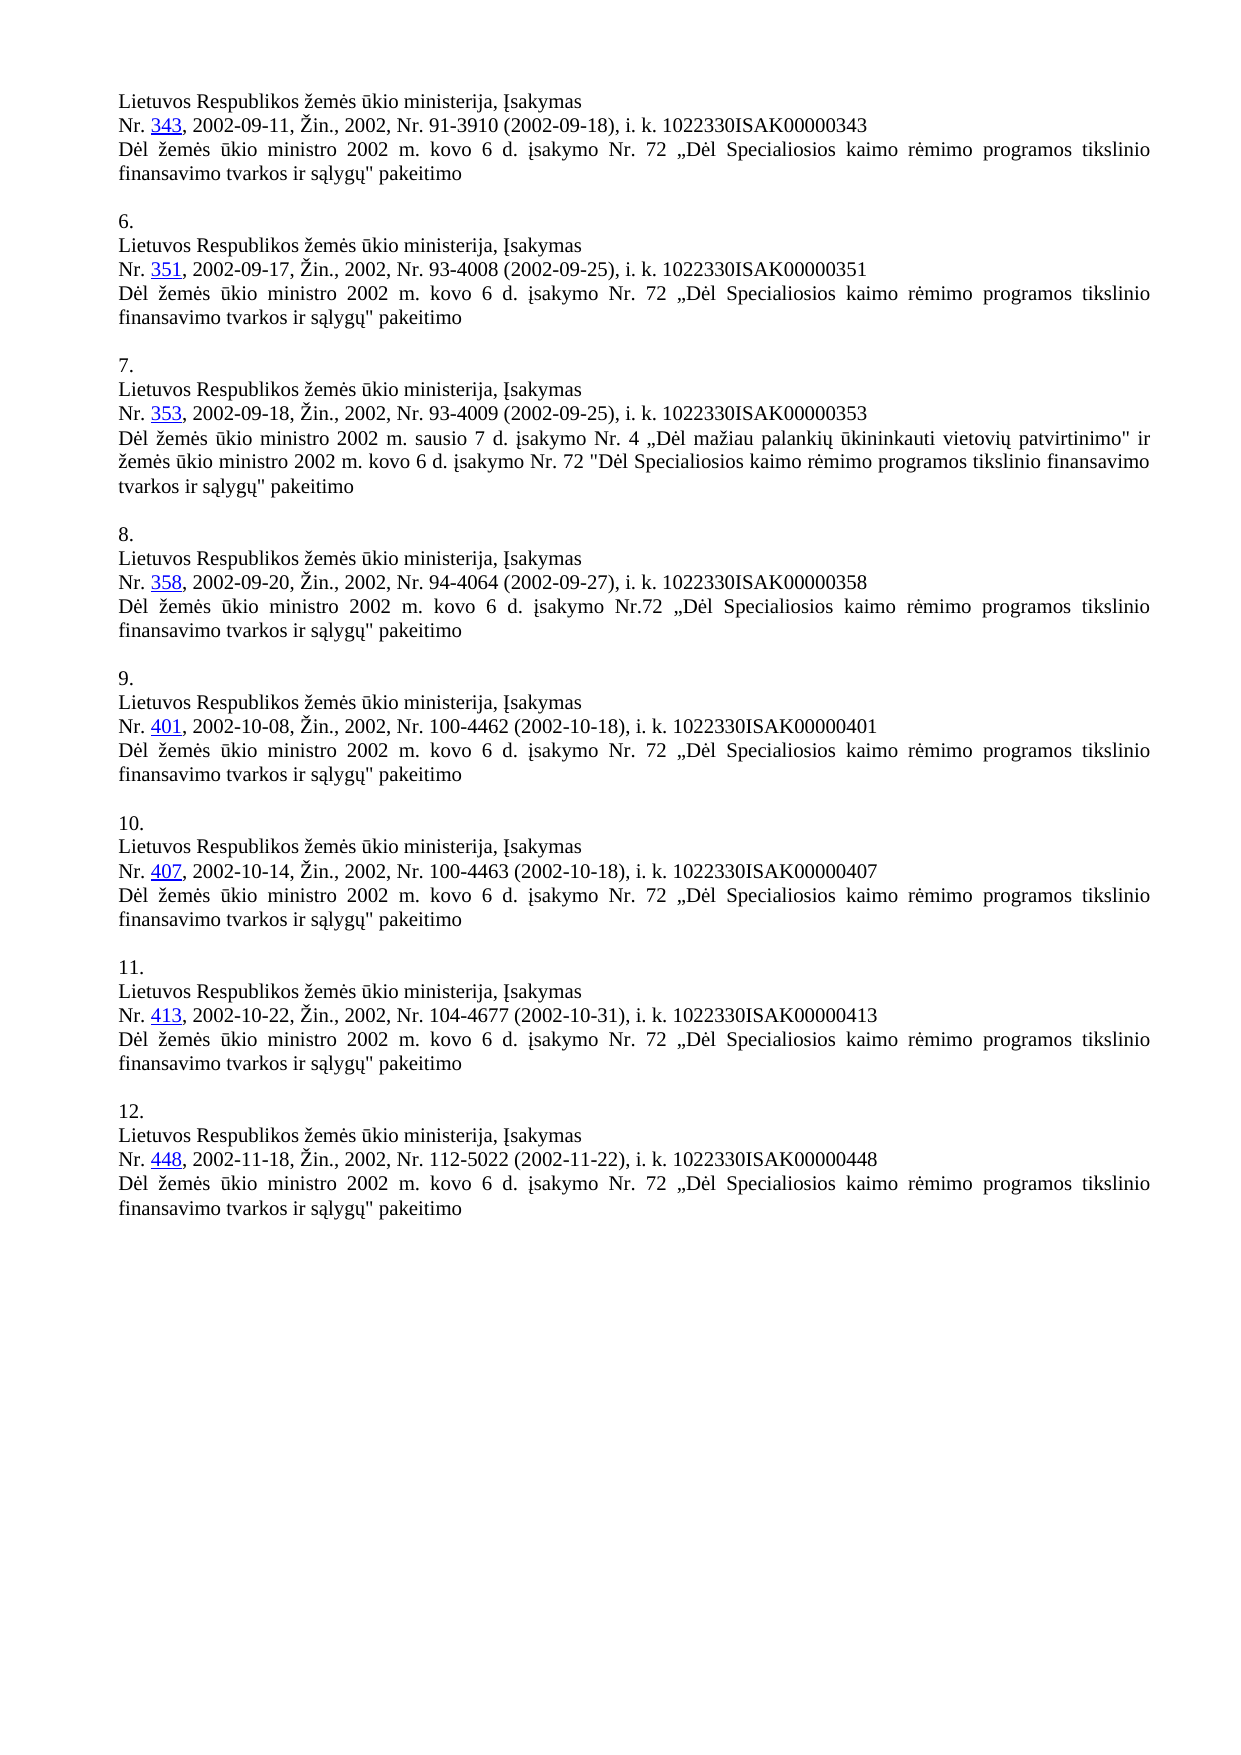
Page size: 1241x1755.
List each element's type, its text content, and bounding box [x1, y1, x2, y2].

text Dėl žemės ūkio ministro 2002 m. kovo 6 d. įsakymo Nr. 72 „Dėl Specialiosios kaimo rėmimo programos tikslinio finansavimo tvarkos ir sąlygų" pakeitimo [118, 738, 1152, 786]
text 9. [118, 666, 1152, 690]
text 6. [118, 209, 1152, 233]
text 7. [118, 353, 1152, 377]
text Dėl žemės ūkio ministro 2002 m. kovo 6 d. įsakymo Nr. 72 „Dėl Specialiosios kaimo rėmimo programos tikslinio finansavimo tvarkos ir sąlygų" pakeitimo [118, 883, 1152, 931]
text Nr. 413, 2002-10-22, Žin., 2002, Nr. 104-4677 (2002-10-31), i. k. 1022330ISAK00000413 [118, 1003, 1152, 1027]
text Nr. 353, 2002-09-18, Žin., 2002, Nr. 93-4009 (2002-09-25), i. k. 1022330ISAK00000353 [118, 401, 1152, 425]
text Dėl žemės ūkio ministro 2002 m. kovo 6 d. įsakymo Nr. 72 „Dėl Specialiosios kaimo rėmimo programos tikslinio finansavimo tvarkos ir sąlygų" pakeitimo [118, 137, 1152, 185]
text 11. [118, 955, 1152, 979]
text Dėl žemės ūkio ministro 2002 m. kovo 6 d. įsakymo Nr. 72 „Dėl Specialiosios kaimo rėmimo programos tikslinio finansavimo tvarkos ir sąlygų" pakeitimo [118, 281, 1152, 329]
text Nr. 448, 2002-11-18, Žin., 2002, Nr. 112-5022 (2002-11-22), i. k. 1022330ISAK00000448 [118, 1147, 1152, 1171]
text Dėl žemės ūkio ministro 2002 m. kovo 6 d. įsakymo Nr. 72 „Dėl Specialiosios kaimo rėmimo programos tikslinio finansavimo tvarkos ir sąlygų" pakeitimo [118, 1171, 1152, 1219]
text Nr. 358, 2002-09-20, Žin., 2002, Nr. 94-4064 (2002-09-27), i. k. 1022330ISAK00000358 [118, 570, 1152, 594]
text 12. [118, 1099, 1152, 1123]
text 10. [118, 810, 1152, 834]
text Lietuvos Respublikos žemės ūkio ministerija, Įsakymas [118, 88, 1152, 113]
text Lietuvos Respublikos žemės ūkio ministerija, Įsakymas [118, 834, 1152, 858]
text Dėl žemės ūkio ministro 2002 m. kovo 6 d. įsakymo Nr. 72 „Dėl Specialiosios kaimo rėmimo programos tikslinio finansavimo tvarkos ir sąlygų" pakeitimo [118, 1027, 1152, 1075]
text Nr. 351, 2002-09-17, Žin., 2002, Nr. 93-4008 (2002-09-25), i. k. 1022330ISAK00000351 [118, 257, 1152, 281]
text Dėl žemės ūkio ministro 2002 m. sausio 7 d. įsakymo Nr. 4 „Dėl mažiau palankių ūkininkauti vietovių patvirtinimo" ir žemės ūkio ministro 2002 m. kovo 6 d. įsakymo Nr. 72 "Dėl Specialiosios kaimo rėmimo programos tikslinio finansavimo tvarkos ir sąlygų" pakeitimo [118, 425, 1152, 498]
text Lietuvos Respublikos žemės ūkio ministerija, Įsakymas [118, 233, 1152, 257]
text Nr. 401, 2002-10-08, Žin., 2002, Nr. 100-4462 (2002-10-18), i. k. 1022330ISAK00000401 [118, 714, 1152, 738]
text Lietuvos Respublikos žemės ūkio ministerija, Įsakymas [118, 1123, 1152, 1147]
text Lietuvos Respublikos žemės ūkio ministerija, Įsakymas [118, 546, 1152, 570]
text Lietuvos Respublikos žemės ūkio ministerija, Įsakymas [118, 690, 1152, 714]
text Lietuvos Respublikos žemės ūkio ministerija, Įsakymas [118, 377, 1152, 401]
text Nr. 343, 2002-09-11, Žin., 2002, Nr. 91-3910 (2002-09-18), i. k. 1022330ISAK00000343 [118, 113, 1152, 137]
text Dėl žemės ūkio ministro 2002 m. kovo 6 d. įsakymo Nr.72 „Dėl Specialiosios kaimo rėmimo programos tikslinio finansavimo tvarkos ir sąlygų" pakeitimo [118, 594, 1152, 642]
text 8. [118, 522, 1152, 546]
text Nr. 407, 2002-10-14, Žin., 2002, Nr. 100-4463 (2002-10-18), i. k. 1022330ISAK00000407 [118, 858, 1152, 883]
text Lietuvos Respublikos žemės ūkio ministerija, Įsakymas [118, 979, 1152, 1003]
